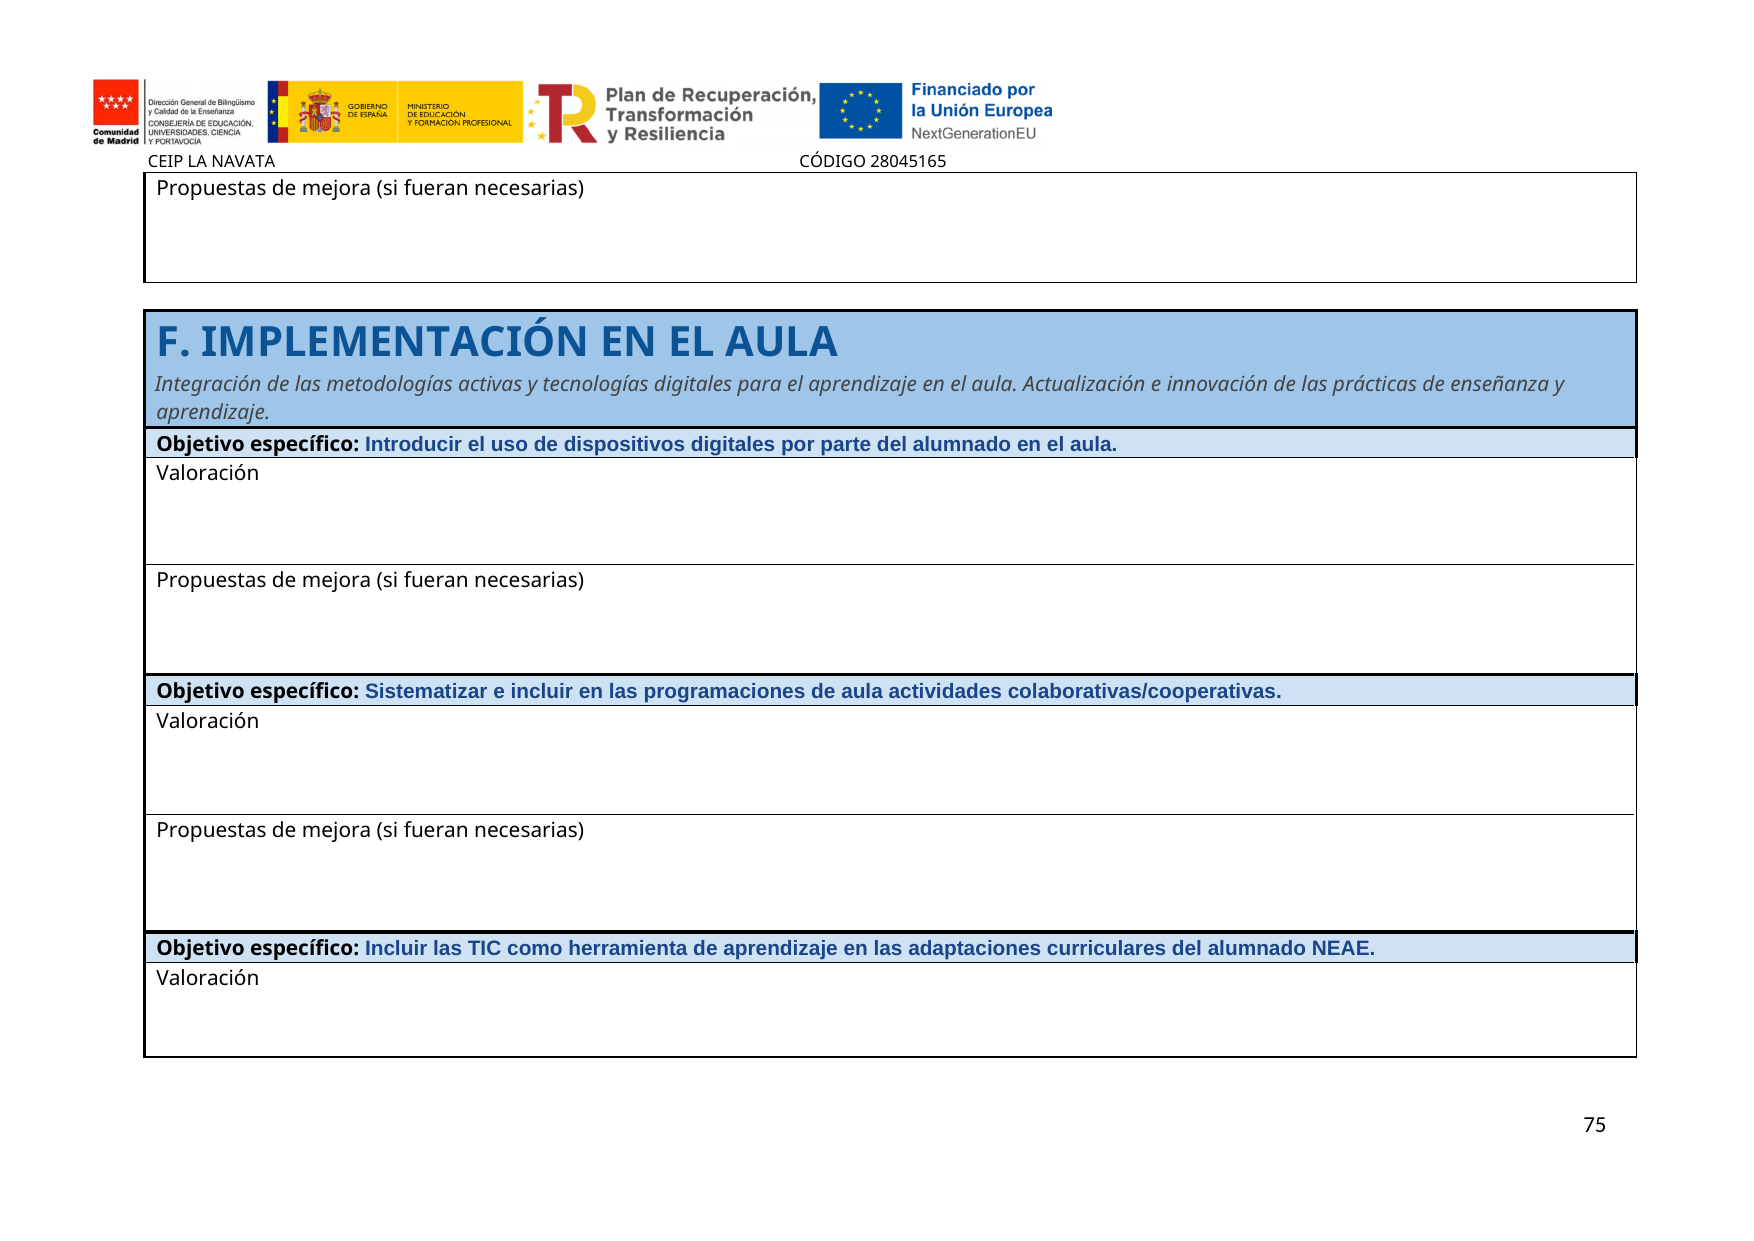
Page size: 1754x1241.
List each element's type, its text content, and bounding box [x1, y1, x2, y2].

table_cell Valoración [146, 457, 1636, 564]
table_cell Valoración [146, 962, 1636, 1056]
table_cell Propuestas de mejora (si fueran necesarias) [146, 814, 1636, 930]
table_cell Propuestas de mejora (si fueran necesarias) [146, 173, 1636, 282]
table_cell Valoración [146, 705, 1636, 814]
table_cell Objetivo específico: Sistematizar e incluir en las programaciones de aula actividades colaborativas/cooperativas. [146, 673, 1635, 705]
picture [88, 73, 1056, 150]
table_cell Propuestas de mejora (si fueran necesarias) [146, 564, 1636, 673]
table_cell Objetivo específico: Introducir el uso de dispositivos digitales por parte del alumnado en el aula. [146, 429, 1635, 457]
table_cell Objetivo específico: Incluir las TIC como herramienta de aprendizaje en las adaptaciones curriculares del alumnado NEAE. [146, 930, 1635, 962]
table_header F. IMPLEMENTACIÓN EN EL AULA Integración de las metodologías activas y tecnologías digitales para el aprendizaje en el aula. Actualización e innovación de las prácticas de enseñanza y aprendizaje. [146, 312, 1635, 426]
